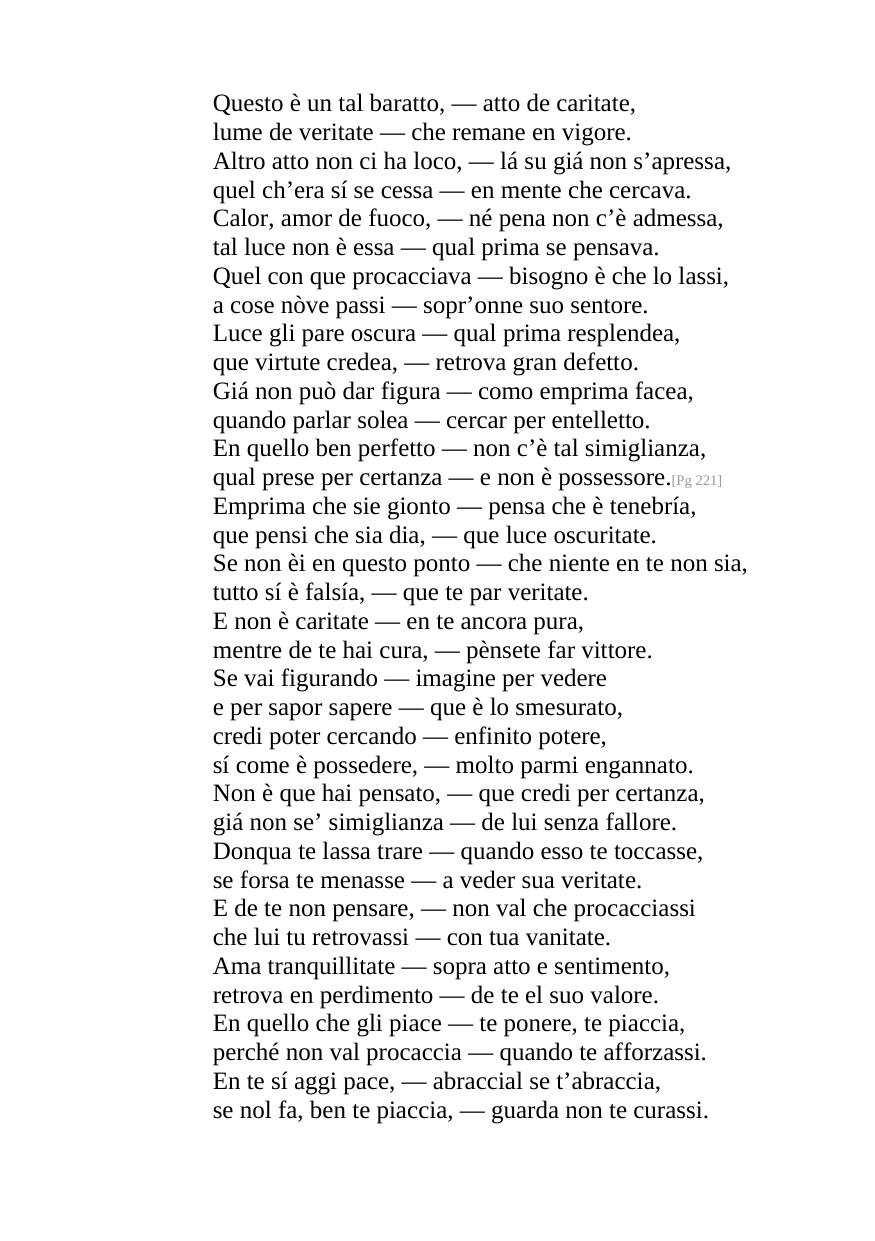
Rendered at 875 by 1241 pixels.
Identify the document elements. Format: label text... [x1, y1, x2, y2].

text En quello che gli piace — te ponere, te piaccia, perché non val procaccia — quando te afforzassi. En te sí aggi pace, — abraccial se t’abraccia, se nol fa, ben te piaccia, — guarda non te curassi. [213, 1008, 779, 1123]
text Donqua te lassa trare — quando esso te toccasse, se forsa te menasse — a veder sua veritate. E de te non pensare, — non val che procacciassi che lui tu retrovassi — con tua vanitate. Ama tranquillitate — sopra atto e sentimento, retrova en perdimento — de te el suo valore. [213, 836, 779, 1008]
text Se vai figurando — imagine per vedere e per sapor sapere — que è lo smesurato, credi poter cercando — enfinito potere, sí come è possedere, — molto parmi engannato. Non è que hai pensato, — que credi per certanza, giá non se’ simiglianza — de lui senza fallore. [213, 663, 779, 836]
text Altro atto non ci ha loco, — lá su giá non s’apressa, quel ch’era sí se cessa — en mente che cercava. Calor, amor de fuoco, — né pena non c’è admessa, tal luce non è essa — qual prima se pensava. Quel con que procacciava — bisogno è che lo lassi, a cose nòve passi — sopr’onne suo sentore. [213, 146, 779, 318]
text Emprima che sie gionto — pensa che è tenebría, que pensi che sia dia, — que luce oscuritate. Se non èi en questo ponto — che niente en te non sia, tutto sí è falsía, — que te par veritate. E non è caritate — en te ancora pura, mentre de te hai cura, — pènsete far vittore. [213, 491, 779, 663]
text Questo è un tal baratto, — atto de caritate, lume de veritate — che remane en vigore. [213, 88, 779, 146]
text Luce gli pare oscura — qual prima resplendea, que virtute credea, — retrova gran defetto. Giá non può dar figura — como emprima facea, quando parlar solea — cercar per entelletto. En quello ben perfetto — non c’è tal simiglianza, qual prese per certanza — e non è possessore.[Pg 221] [213, 318, 779, 491]
